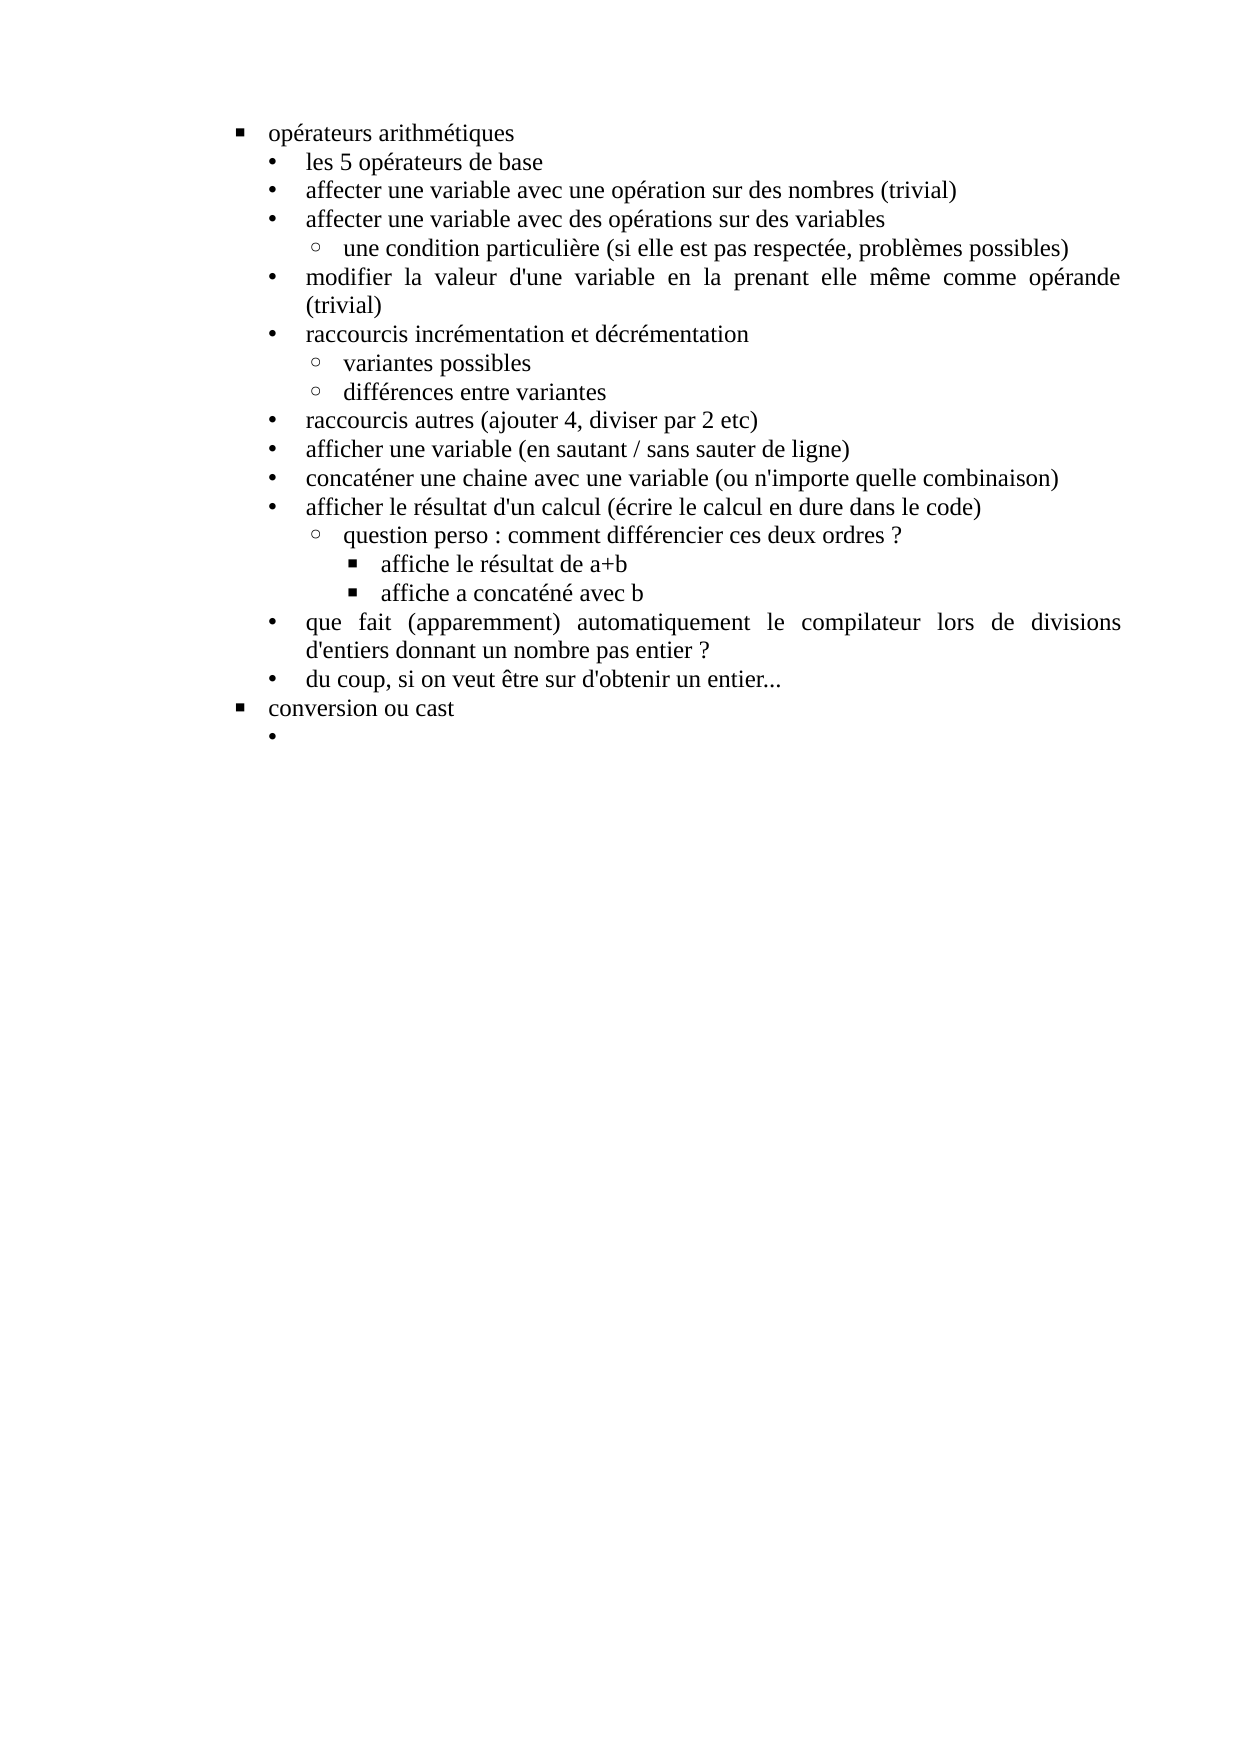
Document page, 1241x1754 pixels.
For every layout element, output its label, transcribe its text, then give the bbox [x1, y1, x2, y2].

list raccourcis incrémentation et décrémentation [268, 319, 1122, 348]
list question perso : comment différencier ces deux ordres ? [306, 521, 1122, 549]
list conversion ou cast [231, 693, 1122, 722]
list que fait (apparemment) automatiquement le compilateur lors de divisions d'entiers donnant un nombre pas entier ? [268, 607, 1122, 664]
list affiche a concaténé avec b [343, 578, 1122, 607]
list affecter une variable avec des opérations sur des variables [268, 204, 1122, 233]
list variantes possibles [306, 348, 1122, 377]
list une condition particulière (si elle est pas respectée, problèmes possibles) [306, 233, 1122, 262]
list afficher une variable (en sautant / sans sauter de ligne) [268, 434, 1122, 463]
list les 5 opérateurs de base [268, 147, 1122, 176]
list concaténer une chaine avec une variable (ou n'importe quelle combinaison) [268, 463, 1122, 492]
list modifier la valeur d'une variable en la prenant elle même comme opérande (trivial) [268, 262, 1122, 319]
list affecter une variable avec une opération sur des nombres (trivial) [268, 176, 1122, 204]
list affiche le résultat de a+b [343, 549, 1122, 578]
list opérateurs arithmétiques [231, 118, 1122, 147]
list afficher le résultat d'un calcul (écrire le calcul en dure dans le code) [268, 492, 1122, 521]
list du coup, si on veut être sur d'obtenir un entier... [268, 664, 1122, 693]
list raccourcis autres (ajouter 4, diviser par 2 etc) [268, 406, 1122, 434]
list différences entre variantes [306, 377, 1122, 406]
